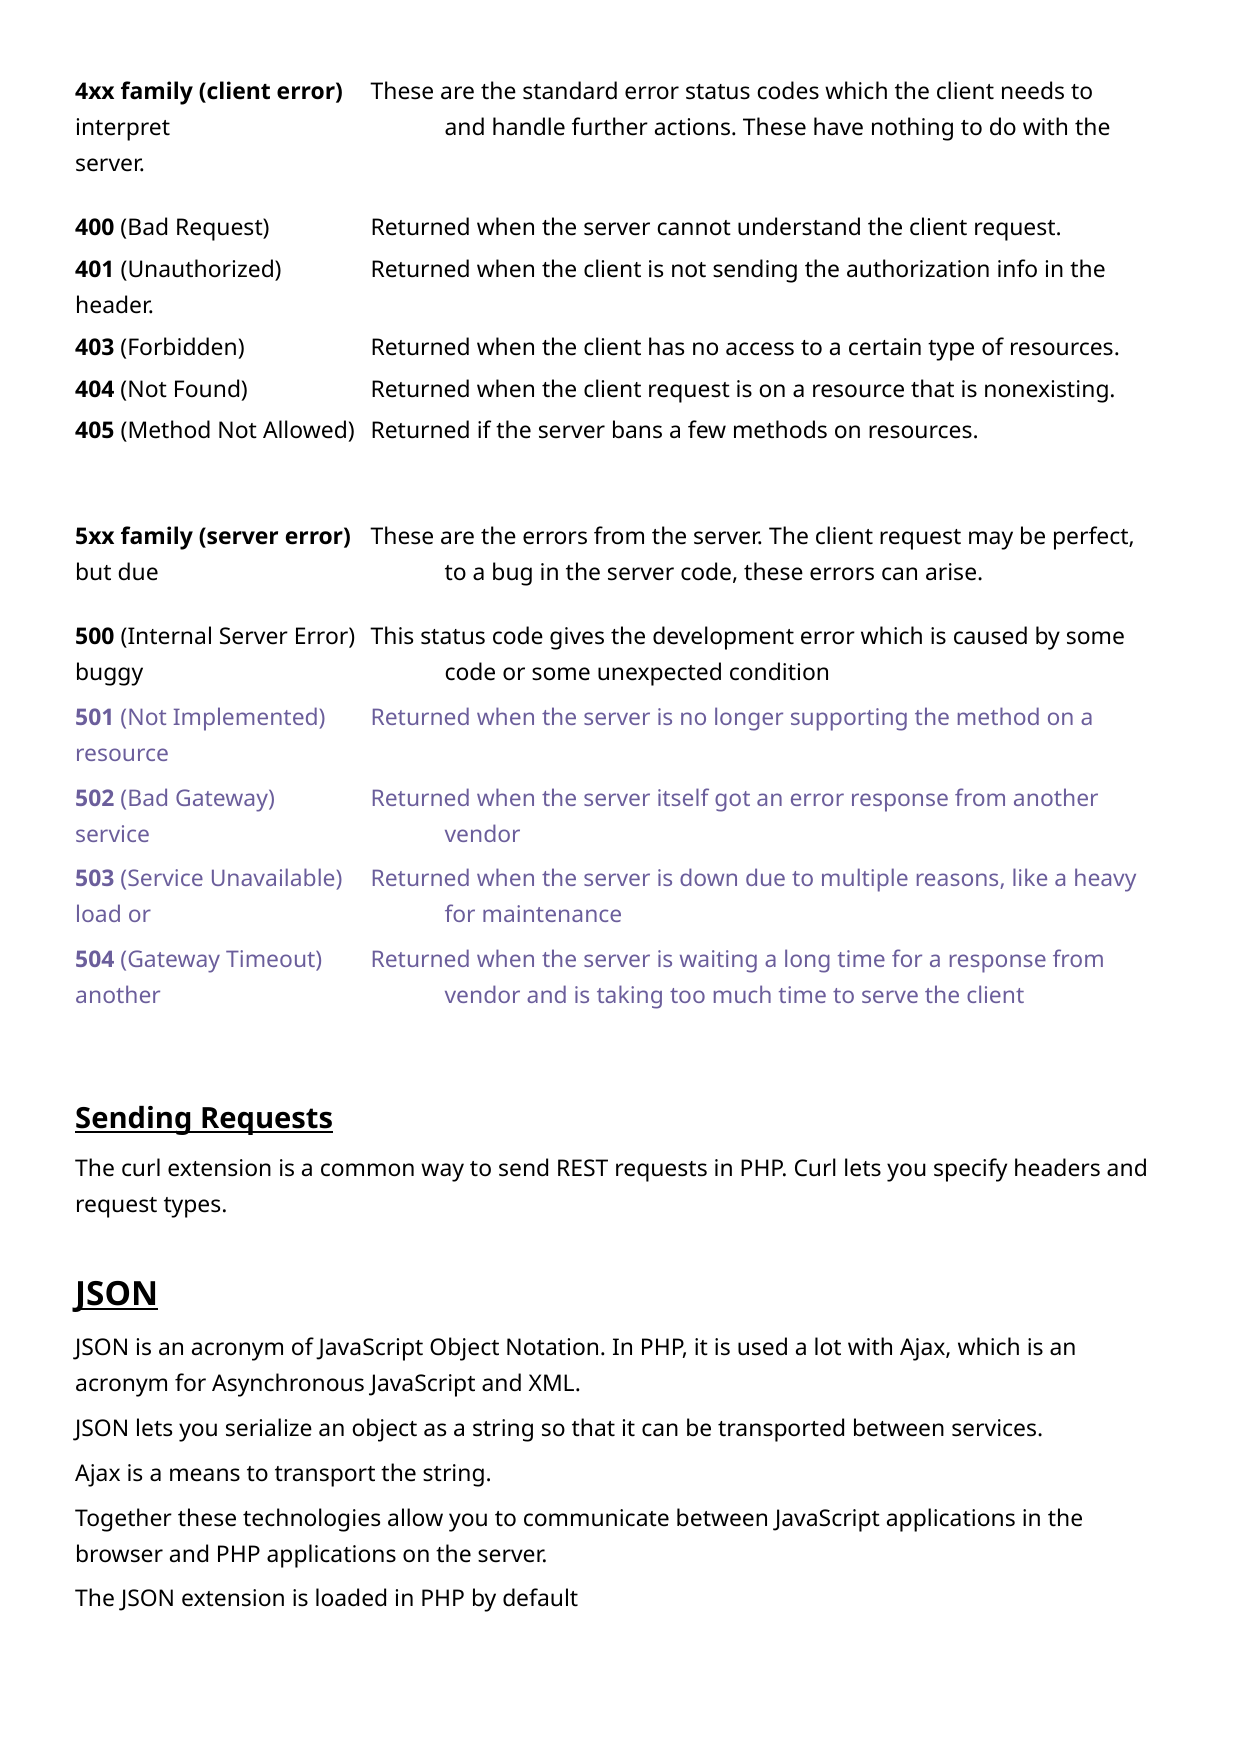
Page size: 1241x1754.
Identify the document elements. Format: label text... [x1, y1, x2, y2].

text 500 (Internal Server Error) This status code gives the development error which is caused by some buggy code or some unexpected condition [75, 620, 1166, 687]
text 404 (Not Found) Returned when the client request is on a resource that is nonexisting. [75, 372, 1166, 404]
text Sending Requests [75, 1098, 1166, 1137]
text 405 (Method Not Allowed) Returned if the server bans a few methods on resources. [75, 414, 1166, 446]
text 4xx family (client error) These are the standard error status codes which the client needs to interpret and handle further actions. These have nothing to do with the server. [75, 75, 1166, 178]
text 5xx family (server error) These are the errors from the server. The client request may be perfect, but due to a bug in the server code, these errors can arise. [75, 520, 1166, 587]
text The curl extension is a common way to send REST requests in PHP. Curl lets you specify headers and request types. [75, 1152, 1166, 1219]
text JSON is an acronym of JavaScript Object Notation. In PHP, it is used a lot with Ajax, which is an acronym for Asynchronous JavaScript and XML. [75, 1331, 1166, 1398]
text Ajax is a means to transport the string. [75, 1457, 1166, 1488]
text 501 (Not Implemented) Returned when the server is no longer supporting the method on a resource [75, 701, 1166, 768]
text JSON lets you serialize an object as a string so that it can be transported between services. [75, 1412, 1166, 1443]
text Together these technologies allow you to communicate between JavaScript applications in the browser and PHP applications on the server. [75, 1502, 1166, 1569]
text 401 (Unauthorized) Returned when the client is not sending the authorization info in the header. [75, 253, 1166, 320]
text The JSON extension is loaded in PHP by default [75, 1582, 1166, 1614]
text 403 (Forbidden) Returned when the client has no access to a certain type of resources. [75, 331, 1166, 362]
text 504 (Gateway Timeout) Returned when the server is waiting a long time for a response from another vendor and is taking too much time to serve the client [75, 943, 1166, 1010]
text JSON [75, 1270, 1166, 1315]
text 503 (Service Unavailable) Returned when the server is down due to multiple reasons, like a heavy load or for maintenance [75, 862, 1166, 929]
text 502 (Bad Gateway) Returned when the server itself got an error response from another service vendor [75, 782, 1166, 849]
text 400 (Bad Request) Returned when the server cannot understand the client request. [75, 211, 1166, 242]
